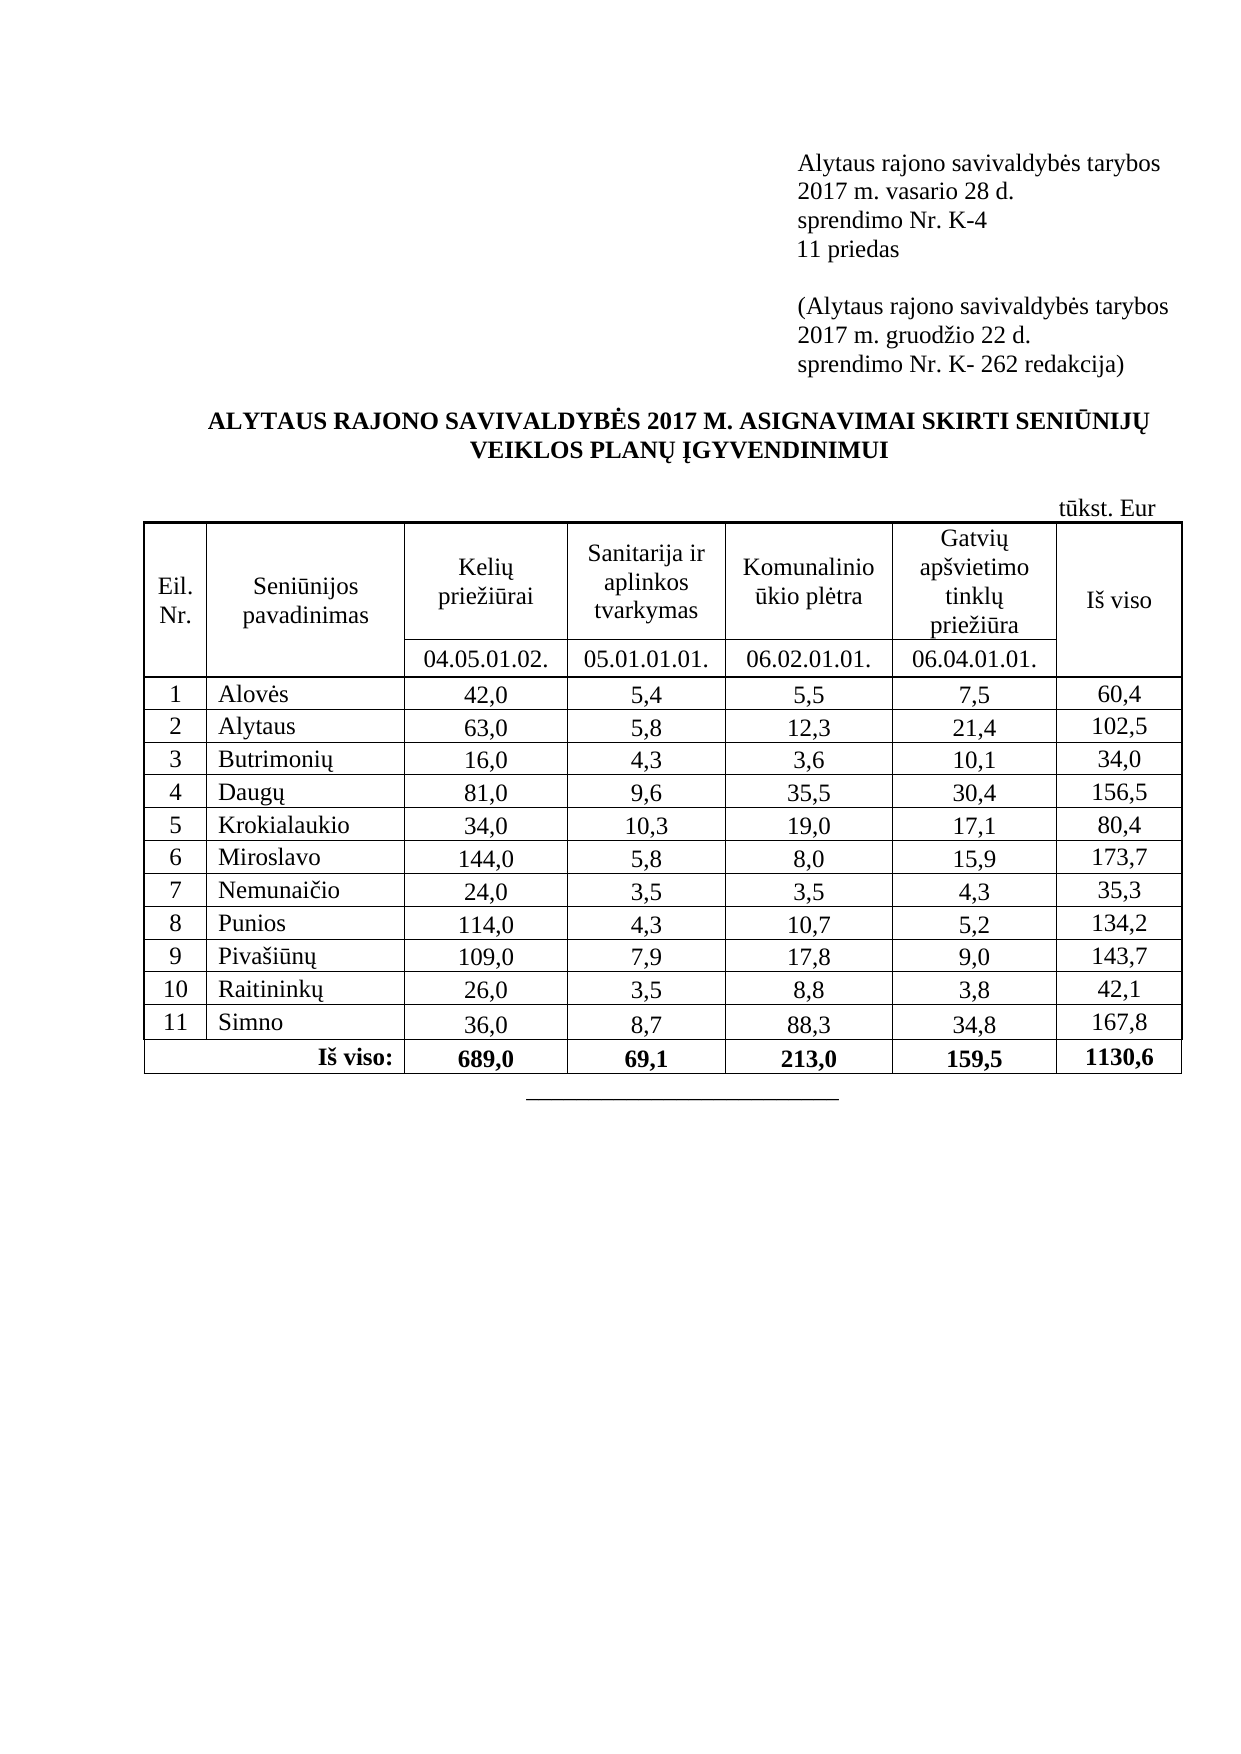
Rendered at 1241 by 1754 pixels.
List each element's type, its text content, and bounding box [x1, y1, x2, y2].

table_cell 5 [145, 808, 206, 840]
table_cell Alytaus [207, 710, 404, 742]
table_cell 30,4 [893, 775, 1056, 807]
table_cell Simno [207, 1005, 404, 1038]
table_cell 42,1 [1057, 972, 1181, 1004]
table_cell 109,0 [405, 940, 567, 971]
table_cell 3,8 [893, 972, 1056, 1004]
table_cell 114,0 [405, 907, 567, 938]
table_cell 8,0 [726, 841, 892, 873]
table_cell Pivašiūnų [207, 940, 404, 971]
table_cell 213,0 [726, 1040, 892, 1073]
table_cell Nemunaičio [207, 874, 404, 906]
table_cell 689,0 [405, 1040, 567, 1073]
table_cell 5,8 [568, 841, 725, 873]
table_cell 11 [145, 1005, 206, 1038]
table_header Iš viso [1057, 524, 1181, 676]
table_cell 69,1 [568, 1040, 725, 1073]
table_cell 8 [145, 907, 206, 938]
table_cell Alovės [207, 678, 404, 709]
table_cell 173,7 [1057, 841, 1181, 873]
text sprendimo Nr. K- 262 redakcija) [177, 349, 1181, 378]
text ALYTAUS RAJONO SAVIVALDYBĖS 2017 M. ASIGNAVIMAI SKIRTI SENIŪNIJŲ VEIKLOS PLANŲ ĮGYVENDINIMUI [177, 406, 1181, 464]
table_cell 80,4 [1057, 808, 1181, 840]
table_header Seniūnijos pavadinimas [207, 524, 404, 676]
table_cell Punios [207, 907, 404, 938]
table_cell 4,3 [893, 874, 1056, 906]
text tūkst. Eur [1058, 493, 1181, 521]
table_cell 5,2 [893, 907, 1056, 938]
table_cell 17,8 [726, 940, 892, 971]
table_cell 167,8 [1057, 1005, 1181, 1038]
table_cell Raitininkų [207, 972, 404, 1004]
table_cell 12,3 [726, 710, 892, 742]
table_cell 7,9 [568, 940, 725, 971]
table_cell 24,0 [405, 874, 567, 906]
table_cell 1130,6 [1057, 1040, 1181, 1073]
table_cell 134,2 [1057, 907, 1181, 938]
table_cell 3 [145, 743, 206, 774]
table_cell 8,7 [568, 1005, 725, 1038]
table_cell 60,4 [1057, 678, 1181, 709]
table_cell 88,3 [726, 1005, 892, 1038]
table_cell 10 [145, 972, 206, 1004]
table_cell 9,6 [568, 775, 725, 807]
table_cell 21,4 [893, 710, 1056, 742]
table_cell 10,1 [893, 743, 1056, 774]
text (Alytaus rajono savivaldybės tarybos [177, 291, 1181, 320]
table_cell Miroslavo [207, 841, 404, 873]
table_cell 35,3 [1057, 874, 1181, 906]
table_cell 34,0 [1057, 743, 1181, 774]
table_cell 5,8 [568, 710, 725, 742]
table_cell 7,5 [893, 678, 1056, 709]
table_cell 06.04.01.01. [893, 640, 1056, 676]
table_header Sanitarija ir aplinkos tvarkymas [568, 524, 725, 638]
table_cell Iš viso: [145, 1040, 404, 1073]
table_cell 9 [145, 940, 206, 971]
table_cell 9,0 [893, 940, 1056, 971]
text 11 priedas [796, 234, 1181, 263]
table_cell 2 [145, 710, 206, 742]
table_header Gatvių apšvietimo tinklų priežiūra [893, 524, 1056, 638]
table_cell 144,0 [405, 841, 567, 873]
table_cell 102,5 [1057, 710, 1181, 742]
text 2017 m. gruodžio 22 d. [177, 320, 1181, 349]
table_cell 3,5 [568, 874, 725, 906]
table_cell 159,5 [893, 1040, 1056, 1073]
table_cell 3,5 [568, 972, 725, 1004]
table_cell 26,0 [405, 972, 567, 1004]
table_cell 4 [145, 775, 206, 807]
table_cell 36,0 [405, 1005, 567, 1038]
table_cell 5,5 [726, 678, 892, 709]
table_cell Daugų [207, 775, 404, 807]
table_cell 7 [145, 874, 206, 906]
table_cell Krokialaukio [207, 808, 404, 840]
table_cell 4,3 [568, 907, 725, 938]
table_cell 3,5 [726, 874, 892, 906]
table_cell 05.01.01.01. [568, 640, 725, 676]
table_cell 8,8 [726, 972, 892, 1004]
table_cell 156,5 [1057, 775, 1181, 807]
table_cell 19,0 [726, 808, 892, 840]
table_header Eil. Nr. [145, 524, 206, 676]
table_header Komunalinio ūkio plėtra [726, 524, 892, 638]
table_cell 5,4 [568, 678, 725, 709]
table_cell 63,0 [405, 710, 567, 742]
table_header Kelių priežiūrai [405, 524, 567, 638]
table_cell 42,0 [405, 678, 567, 709]
table_cell 81,0 [405, 775, 567, 807]
table_cell 35,5 [726, 775, 892, 807]
table_cell 4,3 [568, 743, 725, 774]
text _________________________ [177, 1074, 1181, 1103]
text 2017 m. vasario 28 d. [177, 176, 1181, 205]
table_cell 34,8 [893, 1005, 1056, 1038]
table_cell 3,6 [726, 743, 892, 774]
table_cell 6 [145, 841, 206, 873]
table_cell 143,7 [1057, 940, 1181, 971]
table_cell 10,7 [726, 907, 892, 938]
table_cell 10,3 [568, 808, 725, 840]
table_cell 15,9 [893, 841, 1056, 873]
text sprendimo Nr. K-4 [177, 205, 1181, 234]
table_cell 34,0 [405, 808, 567, 840]
table_cell 16,0 [405, 743, 567, 774]
table_cell Butrimonių [207, 743, 404, 774]
text Alytaus rajono savivaldybės tarybos [177, 148, 1181, 176]
table_cell 04.05.01.02. [405, 640, 567, 676]
table_cell 1 [145, 678, 206, 709]
table_cell 06.02.01.01. [726, 640, 892, 676]
table_cell 17,1 [893, 808, 1056, 840]
